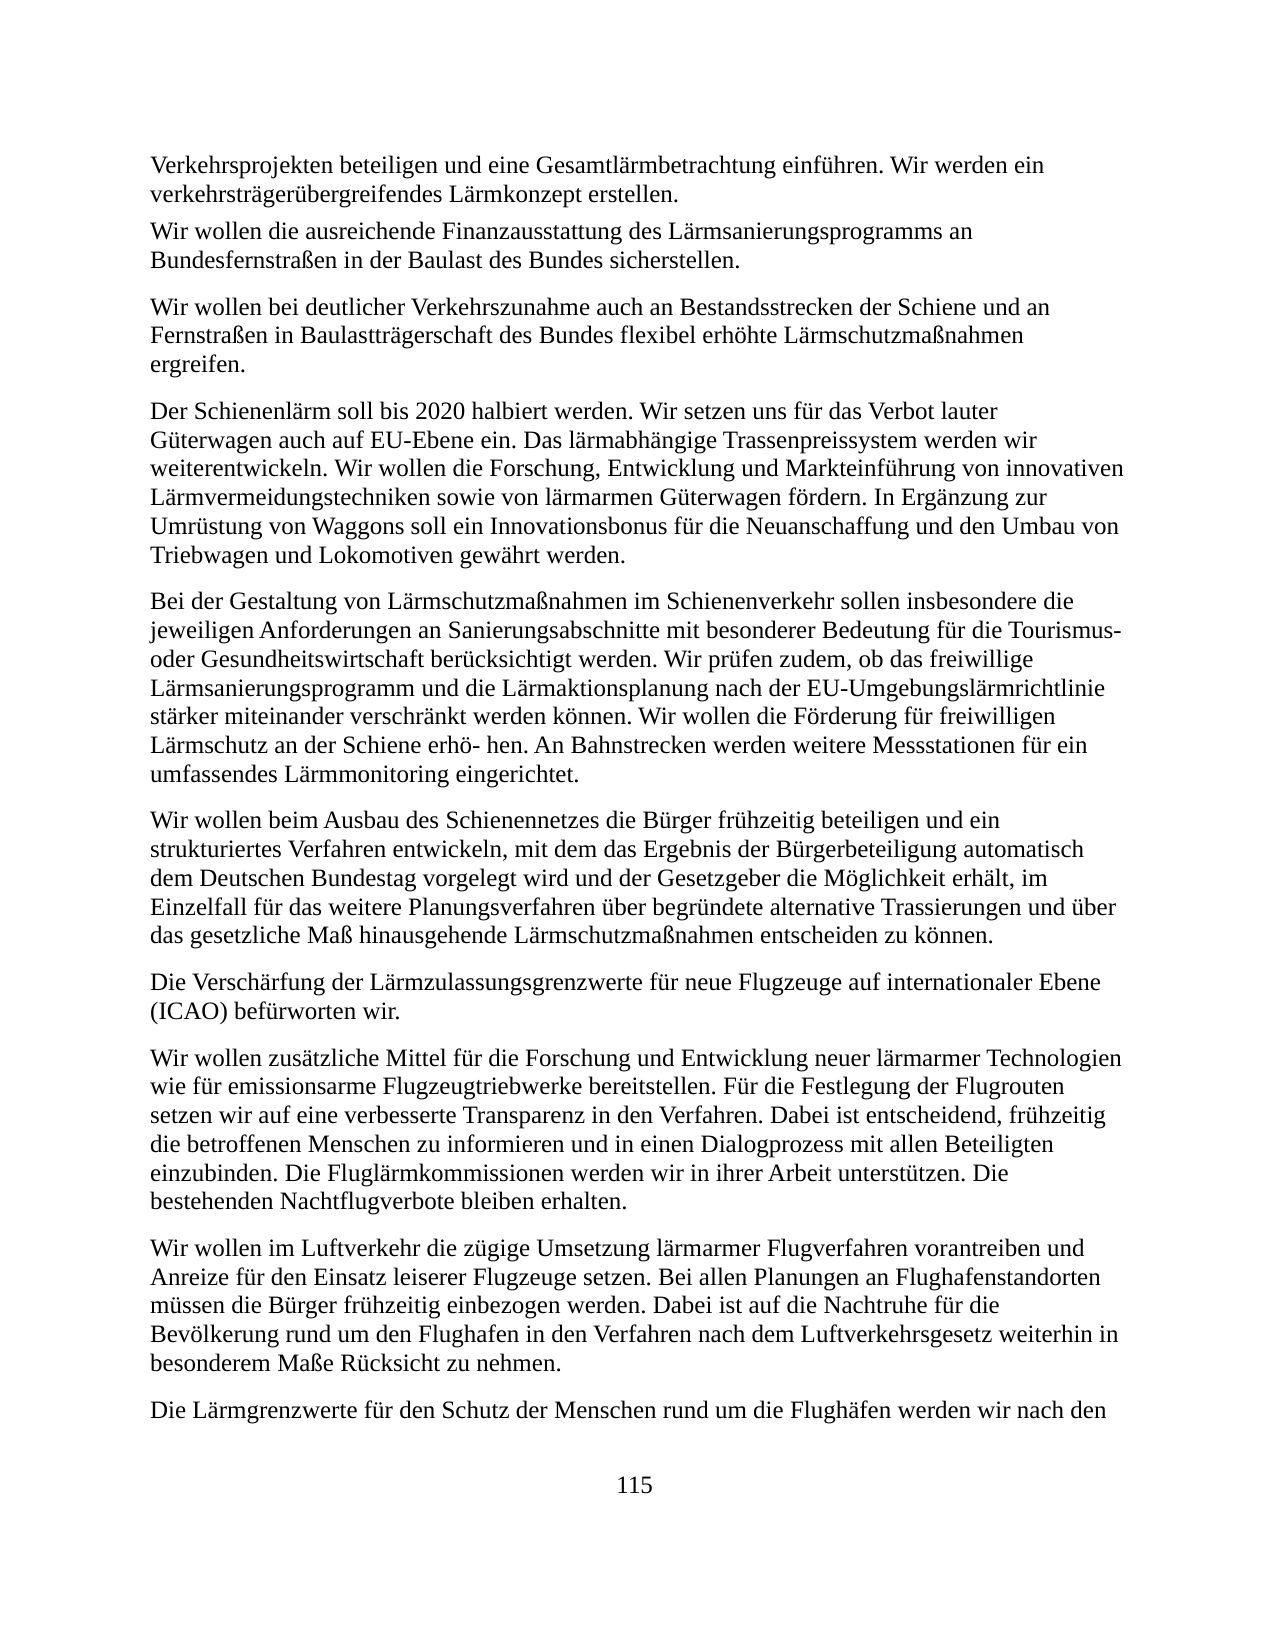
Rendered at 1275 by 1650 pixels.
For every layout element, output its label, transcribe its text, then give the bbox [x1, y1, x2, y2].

text Wir wollen zusätzliche Mittel für die Forschung und Entwicklung neuer lärmarmer Technologien wie für emissionsarme Flugzeugtriebwerke bereitstellen. Für die Festlegung der Flugrouten setzen wir auf eine verbesserte Transparenz in den Verfahren. Dabei ist entscheidend, frühzeitig die betroffenen Menschen zu informieren und in einen Dialogprozess mit allen Beteiligten einzubinden. Die Fluglärmkommissionen werden wir in ihrer Arbeit unterstützen. Die bestehenden Nachtflugverbote bleiben erhalten. [150, 1043, 1125, 1215]
text Wir wollen beim Ausbau des Schienennetzes die Bürger frühzeitig beteiligen und ein strukturiertes Verfahren entwickeln, mit dem das Ergebnis der Bürgerbeteiligung automatisch dem Deutschen Bundestag vorgelegt wird und der Gesetzgeber die Möglichkeit erhält, im Einzelfall für das weitere Planungsverfahren über begründete alternative Trassierungen und über das gesetzliche Maß hinausgehende Lärmschutzmaßnahmen entscheiden zu können. [150, 806, 1125, 949]
text Der Schienenlärm soll bis 2020 halbiert werden. Wir setzen uns für das Verbot lauter Güterwagen auch auf EU-Ebene ein. Das lärmabhängige Trassenpreissystem werden wir weiterentwickeln. Wir wollen die Forschung, Entwicklung und Markteinführung von innovativen Lärmvermeidungstechniken sowie von lärmarmen Güterwagen fördern. In Ergänzung zur Umrüstung von Waggons soll ein Innovationsbonus für die Neuanschaffung und den Umbau von Triebwagen und Lokomotiven gewährt werden. [150, 396, 1125, 568]
text Die Verschärfung der Lärmzulassungsgrenzwerte für neue Flugzeuge auf internationaler Ebene (ICAO) befürworten wir. [150, 967, 1125, 1025]
text Wir wollen bei deutlicher Verkehrszunahme auch an Bestandsstrecken der Schiene und an Fernstraßen in Baulastträgerschaft des Bundes flexibel erhöhte Lärmschutzmaßnahmen ergreifen. [150, 292, 1125, 378]
text Bei der Gestaltung von Lärmschutzmaßnahmen im Schienenverkehr sollen insbesondere die jeweiligen Anforderungen an Sanierungsabschnitte mit besonderer Bedeutung für die Tourismus- oder Gesundheitswirtschaft berücksichtigt werden. Wir prüfen zudem, ob das freiwillige Lärmsanierungsprogramm und die Lärmaktionsplanung nach der EU-Umgebungslärmrichtlinie stärker miteinander verschränkt werden können. Wir wollen die Förderung für freiwilligen Lärmschutz an der Schiene erhö- hen. An Bahnstrecken werden weitere Messstationen für ein umfassendes Lärmmonitoring eingerichtet. [150, 586, 1125, 788]
text Die Lärmgrenzwerte für den Schutz der Menschen rund um die Flughäfen werden wir nach den [150, 1395, 1125, 1423]
text Verkehrsprojekten beteiligen und eine Gesamtlärmbetrachtung einführen. Wir werden ein verkehrsträgerübergreifendes Lärmkonzept erstellen. [150, 150, 1125, 207]
text Wir wollen im Luftverkehr die zügige Umsetzung lärmarmer Flugverfahren vorantreiben und Anreize für den Einsatz leiserer Flugzeuge setzen. Bei allen Planungen an Flughafenstandorten müssen die Bürger frühzeitig einbezogen werden. Dabei ist auf die Nachtruhe für die Bevölkerung rund um den Flughafen in den Verfahren nach dem Luftverkehrsgesetz weiterhin in besonderem Maße Rücksicht zu nehmen. [150, 1233, 1125, 1377]
text Wir wollen die ausreichende Finanzausstattung des Lärmsanierungsprogramms an Bundesfernstraßen in der Baulast des Bundes sicherstellen. [150, 216, 1125, 274]
